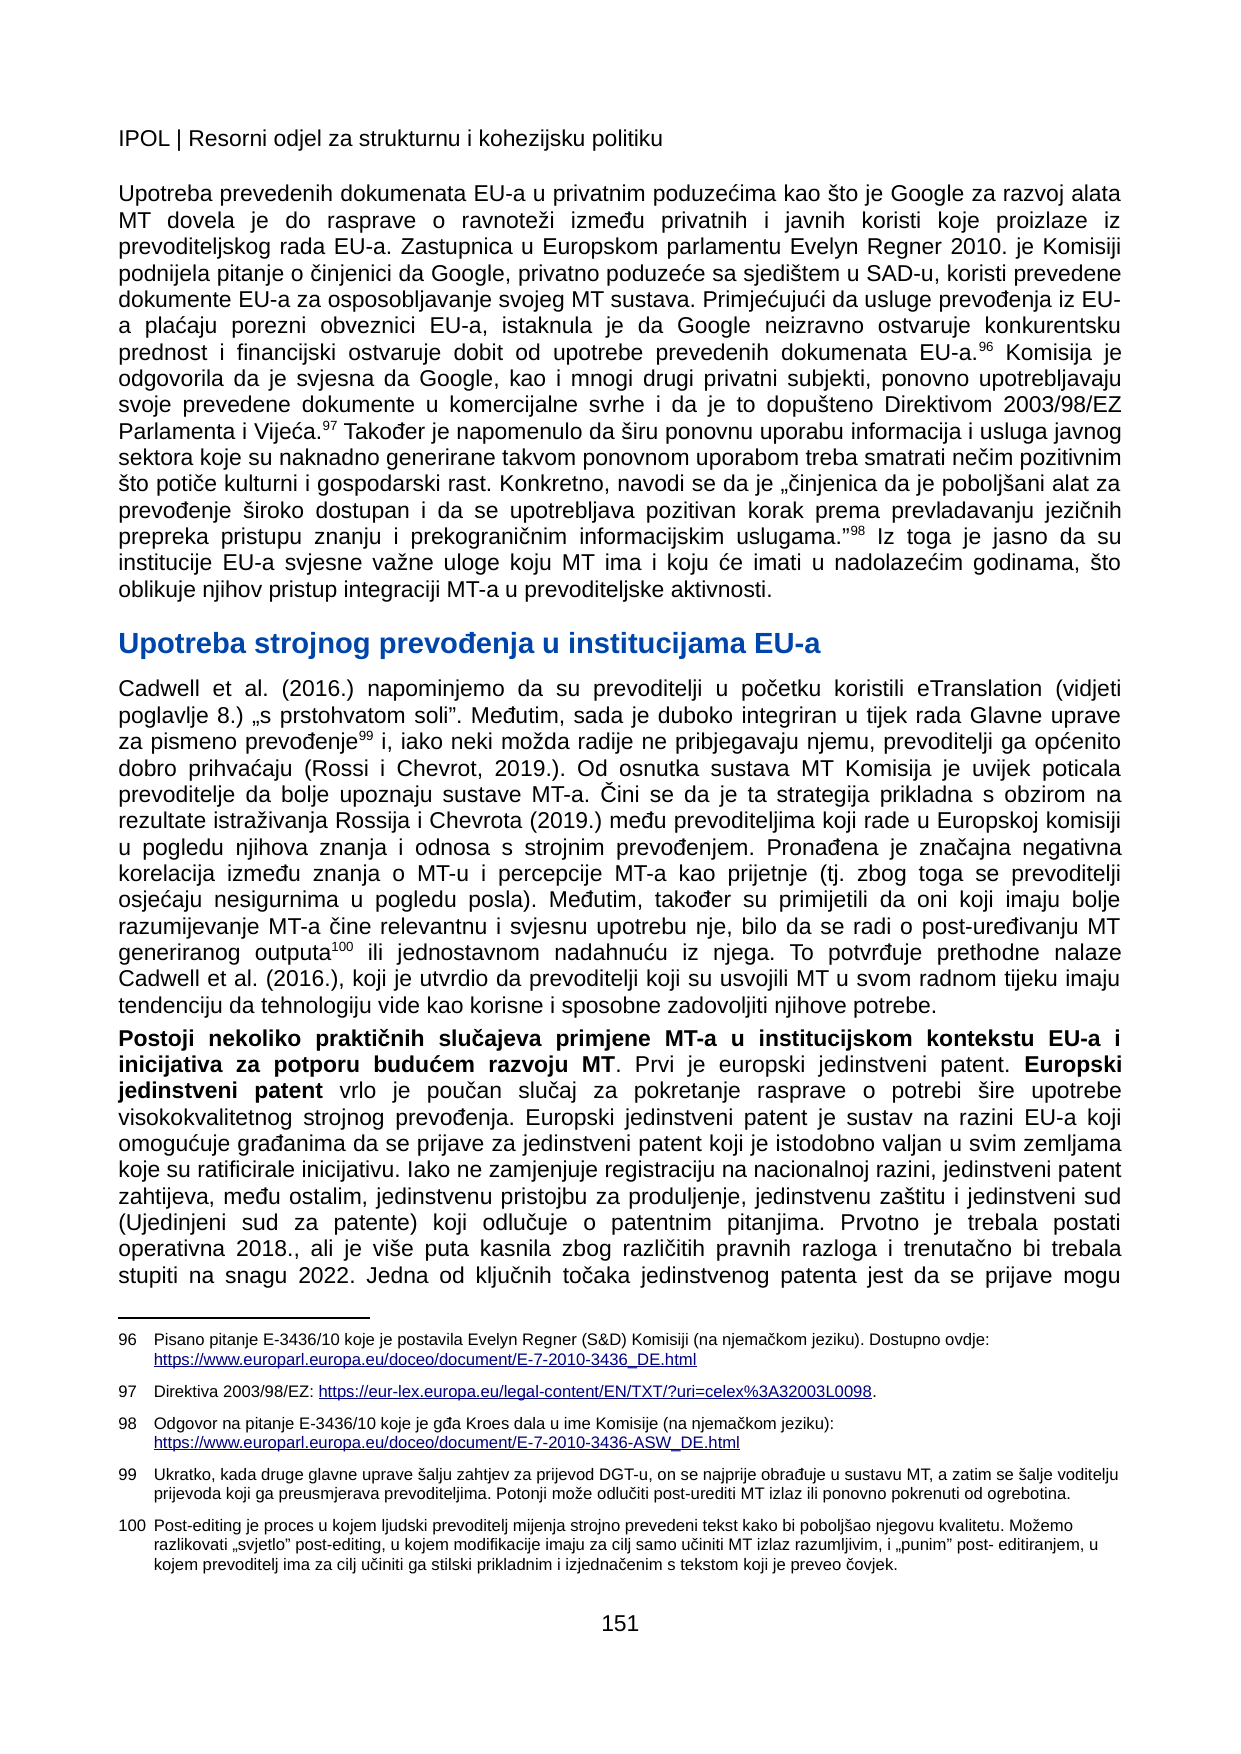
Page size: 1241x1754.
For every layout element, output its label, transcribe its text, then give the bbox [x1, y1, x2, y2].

text Ukratko, kada druge glavne uprave šalju zahtjev za prijevod DGT-u, on se najprije obrađuje u sustavu MT, a zatim se šalje voditelju prijevoda koji ga preusmjerava prevoditeljima. Potonji može odlučiti post-urediti MT izlaz ili ponovno pokrenuti od ogrebotina. [118, 1465, 1122, 1503]
text Direktiva 2003/98/EZ: https://eur-lex.europa.eu/legal-content/EN/TXT/?uri=celex%3A32003L0098. [118, 1381, 1122, 1401]
text Pisano pitanje E-3436/10 koje je postavila Evelyn Regner (S&D) Komisiji (na njemačkom jeziku). Dostupno ovdje: https://www.europarl.europa.eu/doceo/document/E-7-2010-3436_DE.html [118, 1330, 1122, 1368]
text Cadwell et al. (2016.) napominjemo da su prevoditelji u početku koristili eTranslation (vidjeti poglavlje 8.) „s prstohvatom soli”. Međutim, sada je duboko integriran u tijek rada Glavne uprave za pismeno prevođenje i, iako neki možda radije ne pribjegavaju njemu, prevoditelji ga općenito dobro prihvaćaju (Rossi i Chevrot, 2019.). Od osnutka sustava MT Komisija je uvijek poticala prevoditelje da bolje upoznaju sustave MT-a. Čini se da je ta strategija prikladna s obzirom na rezultate istraživanja Rossija i Chevrota (2019.) među prevoditeljima koji rade u Europskoj komisiji u pogledu njihova znanja i odnosa s strojnim prevođenjem. Pronađena je značajna negativna korelacija između znanja o MT-u i percepcije MT-a kao prijetnje (tj. zbog toga se prevoditelji osjećaju nesigurnima u pogledu posla). Međutim, također su primijetili da oni koji imaju bolje razumijevanje MT-a čine relevantnu i svjesnu upotrebu nje, bilo da se radi o post-uređivanju MT generiranog outputa ili jednostavnom nadahnuću iz njega. To potvrđuje prethodne nalaze Cadwell et al. (2016.), koji je utvrdio da prevoditelji koji su usvojili MT u svom radnom tijeku imaju tendenciju da tehnologiju vide kao korisne i sposobne zadovoljiti njihove potrebe. [118, 675, 1122, 1018]
subtitle Upotreba strojnog prevođenja u institucijama EU-a [118, 626, 1122, 660]
text Post-editing je proces u kojem ljudski prevoditelj mijenja strojno prevedeni tekst kako bi poboljšao njegovu kvalitetu. Možemo razlikovati „svjetlo” post-editing, u kojem modifikacije imaju za cilj samo učiniti MT izlaz razumljivim, i „punim” post- editiranjem, u kojem prevoditelj ima za cilj učiniti ga stilski prikladnim i izjednačenim s tekstom koji je preveo čovjek. [118, 1516, 1122, 1573]
text Upotreba prevedenih dokumenata EU-a u privatnim poduzećima kao što je Google za razvoj alata MT dovela je do rasprave o ravnoteži između privatnih i javnih koristi koje proizlaze iz prevoditeljskog rada EU-a. Zastupnica u Europskom parlamentu Evelyn Regner 2010. je Komisiji podnijela pitanje o činjenici da Google, privatno poduzeće sa sjedištem u SAD-u, koristi prevedene dokumente EU-a za osposobljavanje svojeg MT sustava. Primjećujući da usluge prevođenja iz EU-a plaćaju porezni obveznici EU-a, istaknula je da Google neizravno ostvaruje konkurentsku prednost i financijski ostvaruje dobit od upotrebe prevedenih dokumenata EU-a. Komisija je odgovorila da je svjesna da Google, kao i mnogi drugi privatni subjekti, ponovno upotrebljavaju svoje prevedene dokumente u komercijalne svrhe i da je to dopušteno Direktivom 2003/98/EZ Parlamenta i Vijeća. Također je napomenulo da širu ponovnu uporabu informacija i usluga javnog sektora koje su naknadno generirane takvom ponovnom uporabom treba smatrati nečim pozitivnim što potiče kulturni i gospodarski rast. Konkretno, navodi se da je „činjenica da je poboljšani alat za prevođenje široko dostupan i da se upotrebljava pozitivan korak prema prevladavanju jezičnih prepreka pristupu znanju i prekograničnim informacijskim uslugama.” Iz toga je jasno da su institucije EU-a svjesne važne uloge koju MT ima i koju će imati u nadolazećim godinama, što oblikuje njihov pristup integraciji MT-a u prevoditeljske aktivnosti. [118, 180, 1122, 602]
text Odgovor na pitanje E-3436/10 koje je gđa Kroes dala u ime Komisije (na njemačkom jeziku): https://www.europarl.europa.eu/doceo/document/E-7-2010-3436-ASW_DE.html [118, 1413, 1122, 1452]
text Postoji nekoliko praktičnih slučajeva primjene MT-a u institucijskom kontekstu EU-a i inicijativa za potporu budućem razvoju MT. Prvi je europski jedinstveni patent. Europski jedinstveni patent vrlo je poučan slučaj za pokretanje rasprave o potrebi šire upotrebe visokokvalitetnog strojnog prevođenja. Europski jedinstveni patent je sustav na razini EU-a koji omogućuje građanima da se prijave za jedinstveni patent koji je istodobno valjan u svim zemljama koje su ratificirale inicijativu. Iako ne zamjenjuje registraciju na nacionalnoj razini, jedinstveni patent zahtijeva, među ostalim, jedinstvenu pristojbu za produljenje, jedinstvenu zaštitu i jedinstveni sud (Ujedinjeni sud za patente) koji odlučuje o patentnim pitanjima. Prvotno je trebala postati operativna 2018., ali je više puta kasnila zbog različitih pravnih razloga i trenutačno bi trebala stupiti na snagu 2022. Jedna od ključnih točaka jedinstvenog patenta jest da se prijave mogu [118, 1024, 1122, 1288]
